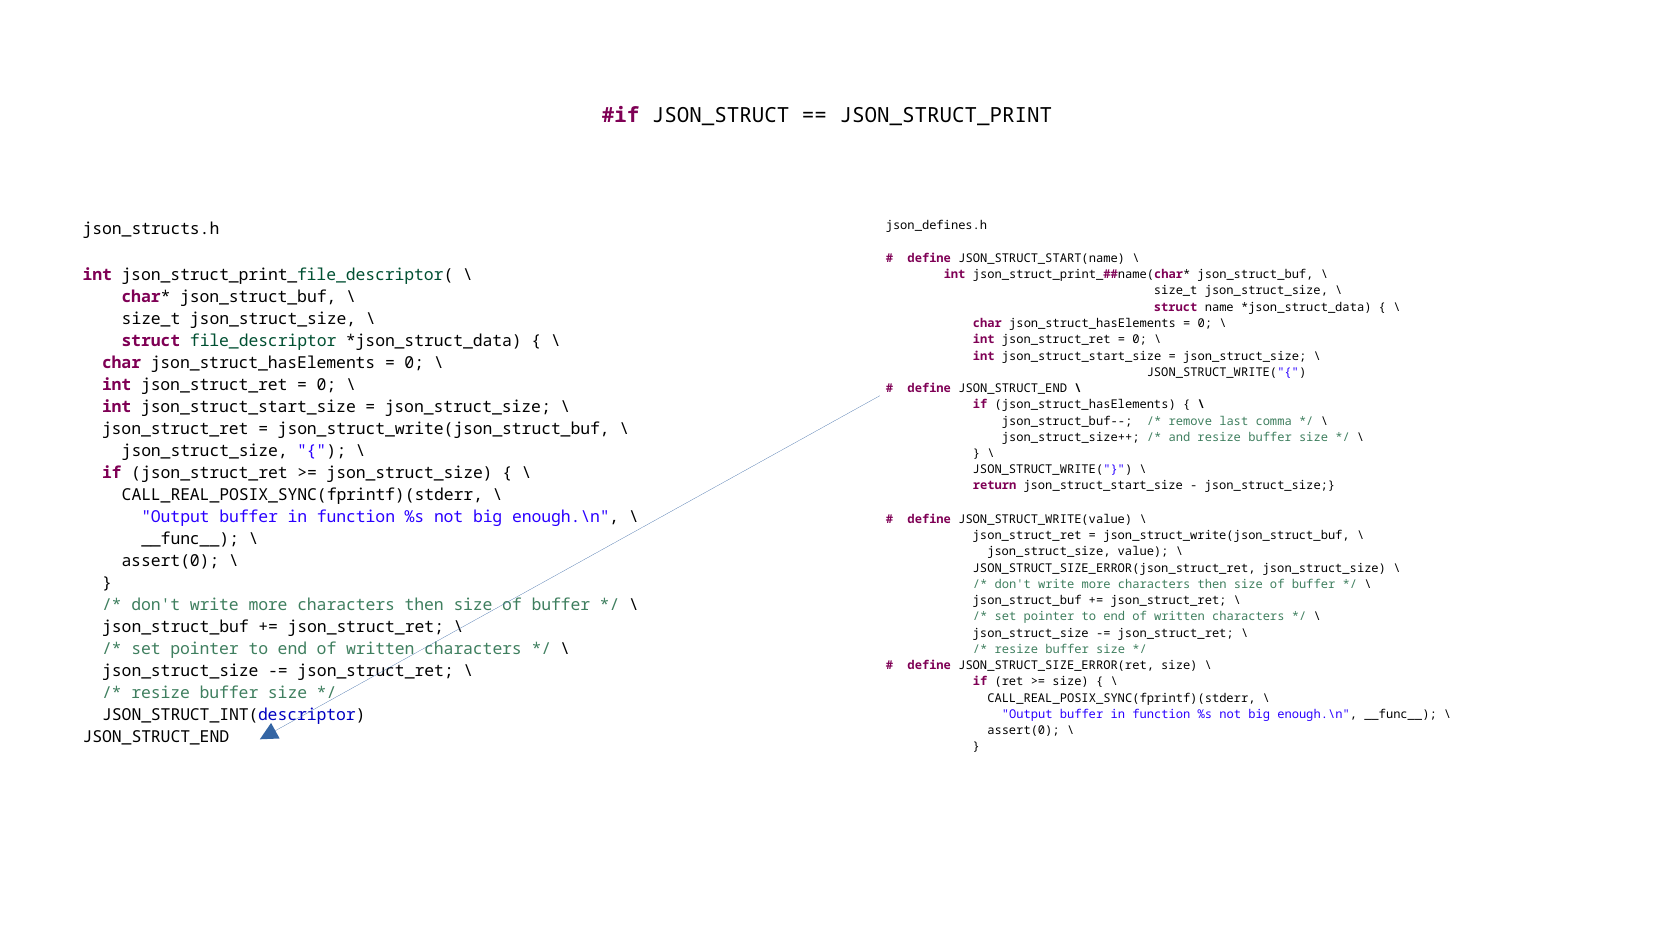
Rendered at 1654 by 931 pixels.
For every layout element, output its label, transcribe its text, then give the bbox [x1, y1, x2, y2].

title #if JSON_STRUCT == JSON_STRUCT_PRINT [82, 37, 1571, 193]
list json_structs.h int json_struct_print_file_descriptor( \ char* json_struct_buf, \ size_t json_struct_size, \ struct file_descriptor *json_struct_data) { \ char json_struct_hasElements = 0; \ int json_struct_ret = 0; \ int json_struct_start_size = json_struct_size; \ json_struct_ret = json_struct_write(json_struct_buf, \ json_struct_size, "{"); \ if (json_struct_ret >= json_struct_size) { \ CALL_REAL_POSIX_SYNC(fprintf)(stderr, \ "Output buffer in function %s not big enough.\n", \ __func__); \ assert(0); \ } /* don't write more characters then size of buffer */ \ json_struct_buf += json_struct_ret; \ /* set pointer to end of written characters */ \ json_struct_size -= json_struct_ret; \ /* resize buffer size */ JSON_STRUCT_INT(descriptor) JSON_STRUCT_END [82, 217, 827, 758]
list json_defines.h # define JSON_STRUCT_START(name) \ int json_struct_print_##name(char* json_struct_buf, \ size_t json_struct_size, \ struct name *json_struct_data) { \ char json_struct_hasElements = 0; \ int json_struct_ret = 0; \ int json_struct_start_size = json_struct_size; \ JSON_STRUCT_WRITE("{") # define JSON_STRUCT_END \ if (json_struct_hasElements) { \ json_struct_buf--; /* remove last comma */ \ json_struct_size++; /* and resize buffer size */ \ } \ JSON_STRUCT_WRITE("}") \ return json_struct_start_size - json_struct_size;} # define JSON_STRUCT_WRITE(value) \ json_struct_ret = json_struct_write(json_struct_buf, \ json_struct_size, value); \ JSON_STRUCT_SIZE_ERROR(json_struct_ret, json_struct_size) \ /* don't write more characters then size of buffer */ \ json_struct_buf += json_struct_ret; \ /* set pointer to end of written characters */ \ json_struct_size -= json_struct_ret; \ /* resize buffer size */ # define JSON_STRUCT_SIZE_ERROR(ret, size) \ if (ret >= size) { \ CALL_REAL_POSIX_SYNC(fprintf)(stderr, \ "Output buffer in function %s not big enough.\n", __func__); \ assert(0); \ } [885, 216, 1571, 756]
